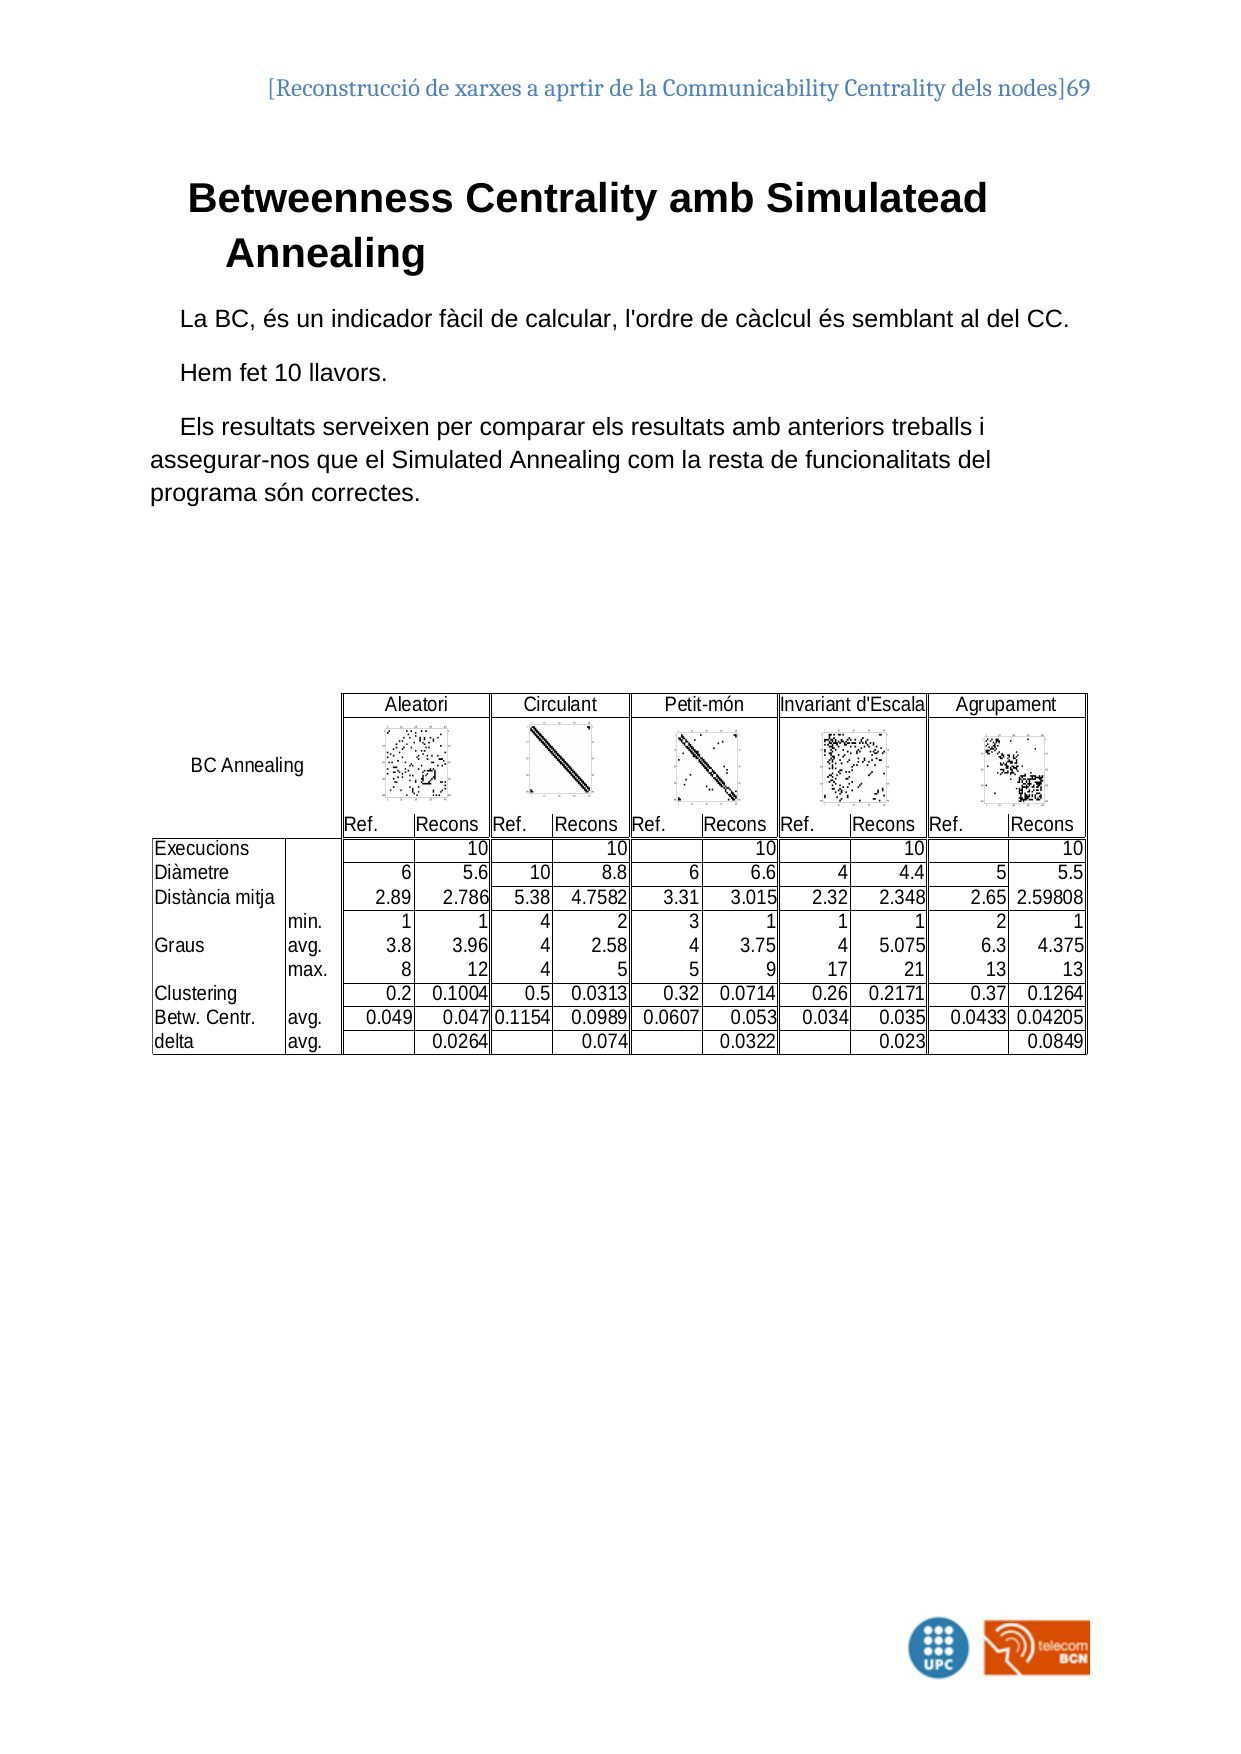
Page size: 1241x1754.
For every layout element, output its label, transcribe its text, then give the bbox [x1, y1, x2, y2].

subtitle Betweenness Centrality amb Simulatead Annealing [187, 173, 1090, 276]
text Els resultats serveixen per comparar els resultats amb anteriors treballs i assegurar-nos que el Simulated Annealing com la resta de funcionalitats del programa són correctes. [150, 412, 1090, 506]
picture [904, 1614, 1091, 1681]
text Hem fet 10 llavors. [150, 358, 1090, 387]
text La BC, és un indicador fàcil de calcular, l'ordre de càclcul és semblant al del CC. [150, 304, 1090, 333]
